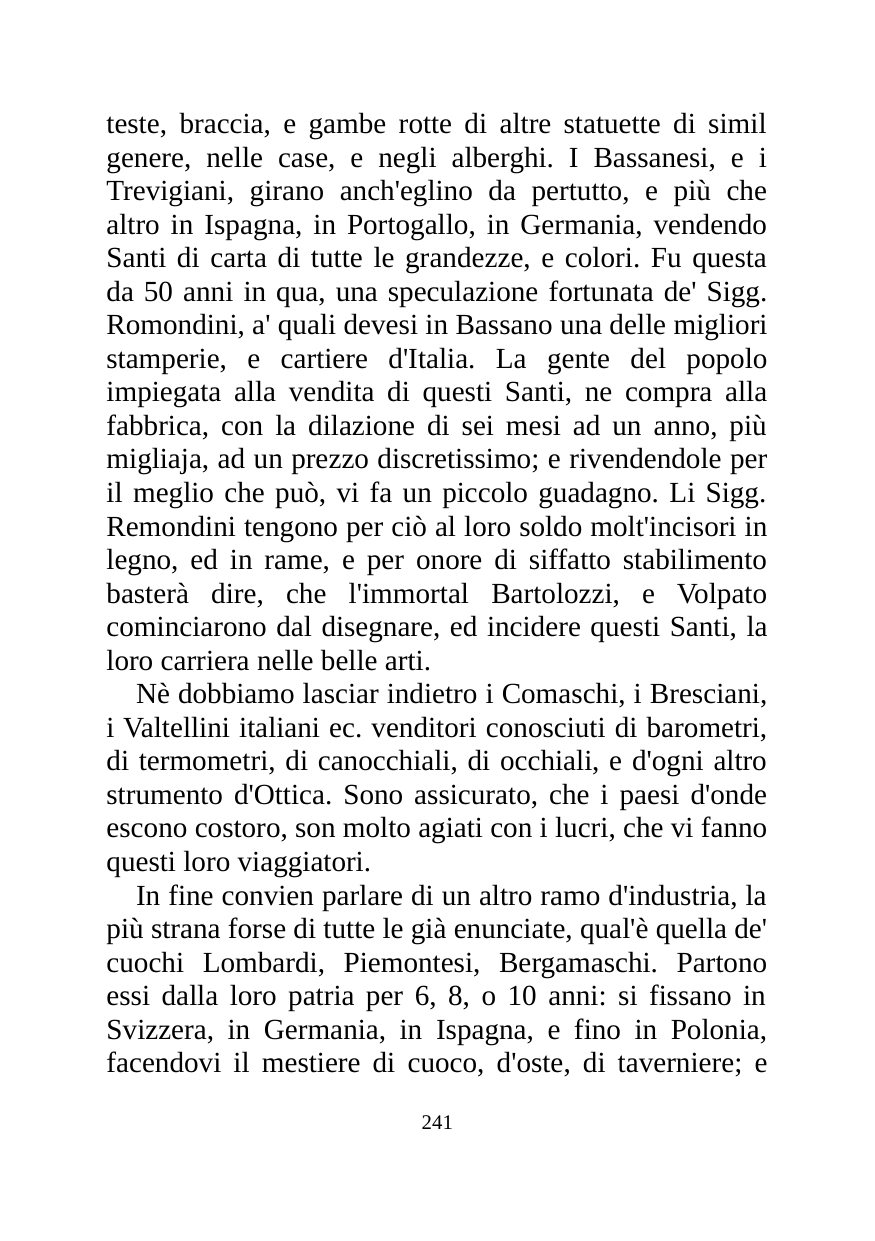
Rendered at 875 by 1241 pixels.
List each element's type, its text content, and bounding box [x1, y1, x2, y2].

text In fine convien parlare di un altro ramo d'industria, la più strana forse di tutte le già enunciate, qual'è quella de' cuochi Lombardi, Piemontesi, Bergamaschi. Partono essi dalla loro patria per 6, 8, o 10 anni: si fissano in Svizzera, in Germania, in Ispagna, e fino in Polonia, facendovi il mestiere di cuoco, d'oste, di taverniere; e [106, 878, 768, 1079]
text Nè dobbiamo lasciar indietro i Comaschi, i Bresciani, i Valtellini italiani ec. venditori conosciuti di barometri, di termometri, di canocchiali, di occhiali, e d'ogni altro strumento d'Ottica. Sono assicurato, che i paesi d'onde escono costoro, son molto agiati con i lucri, che vi fanno questi loro viaggiatori. [106, 676, 768, 878]
text teste, braccia, e gambe rotte di altre statuette di simil genere, nelle case, e negli alberghi. I Bassanesi, e i Trevigiani, girano anch'eglino da pertutto, e più che altro in Ispagna, in Portogallo, in Germania, vendendo Santi di carta di tutte le grandezze, e colori. Fu questa da 50 anni in qua, una speculazione fortunata de' Sigg. Romondini, a' quali devesi in Bassano una delle migliori stamperie, e cartiere d'Italia. La gente del popolo impiegata alla vendita di questi Santi, ne compra alla fabbrica, con la dilazione di sei mesi ad un anno, più migliaja, ad un prezzo discretissimo; e rivendendole per il meglio che può, vi fa un piccolo guadagno. Li Sigg. Remondini tengono per ciò al loro soldo molt'incisori in legno, ed in rame, e per onore di siffatto stabilimento basterà dire, che l'immortal Bartolozzi, e Volpato cominciarono dal disegnare, ed incidere questi Santi, la loro carriera nelle belle arti. [106, 106, 768, 676]
